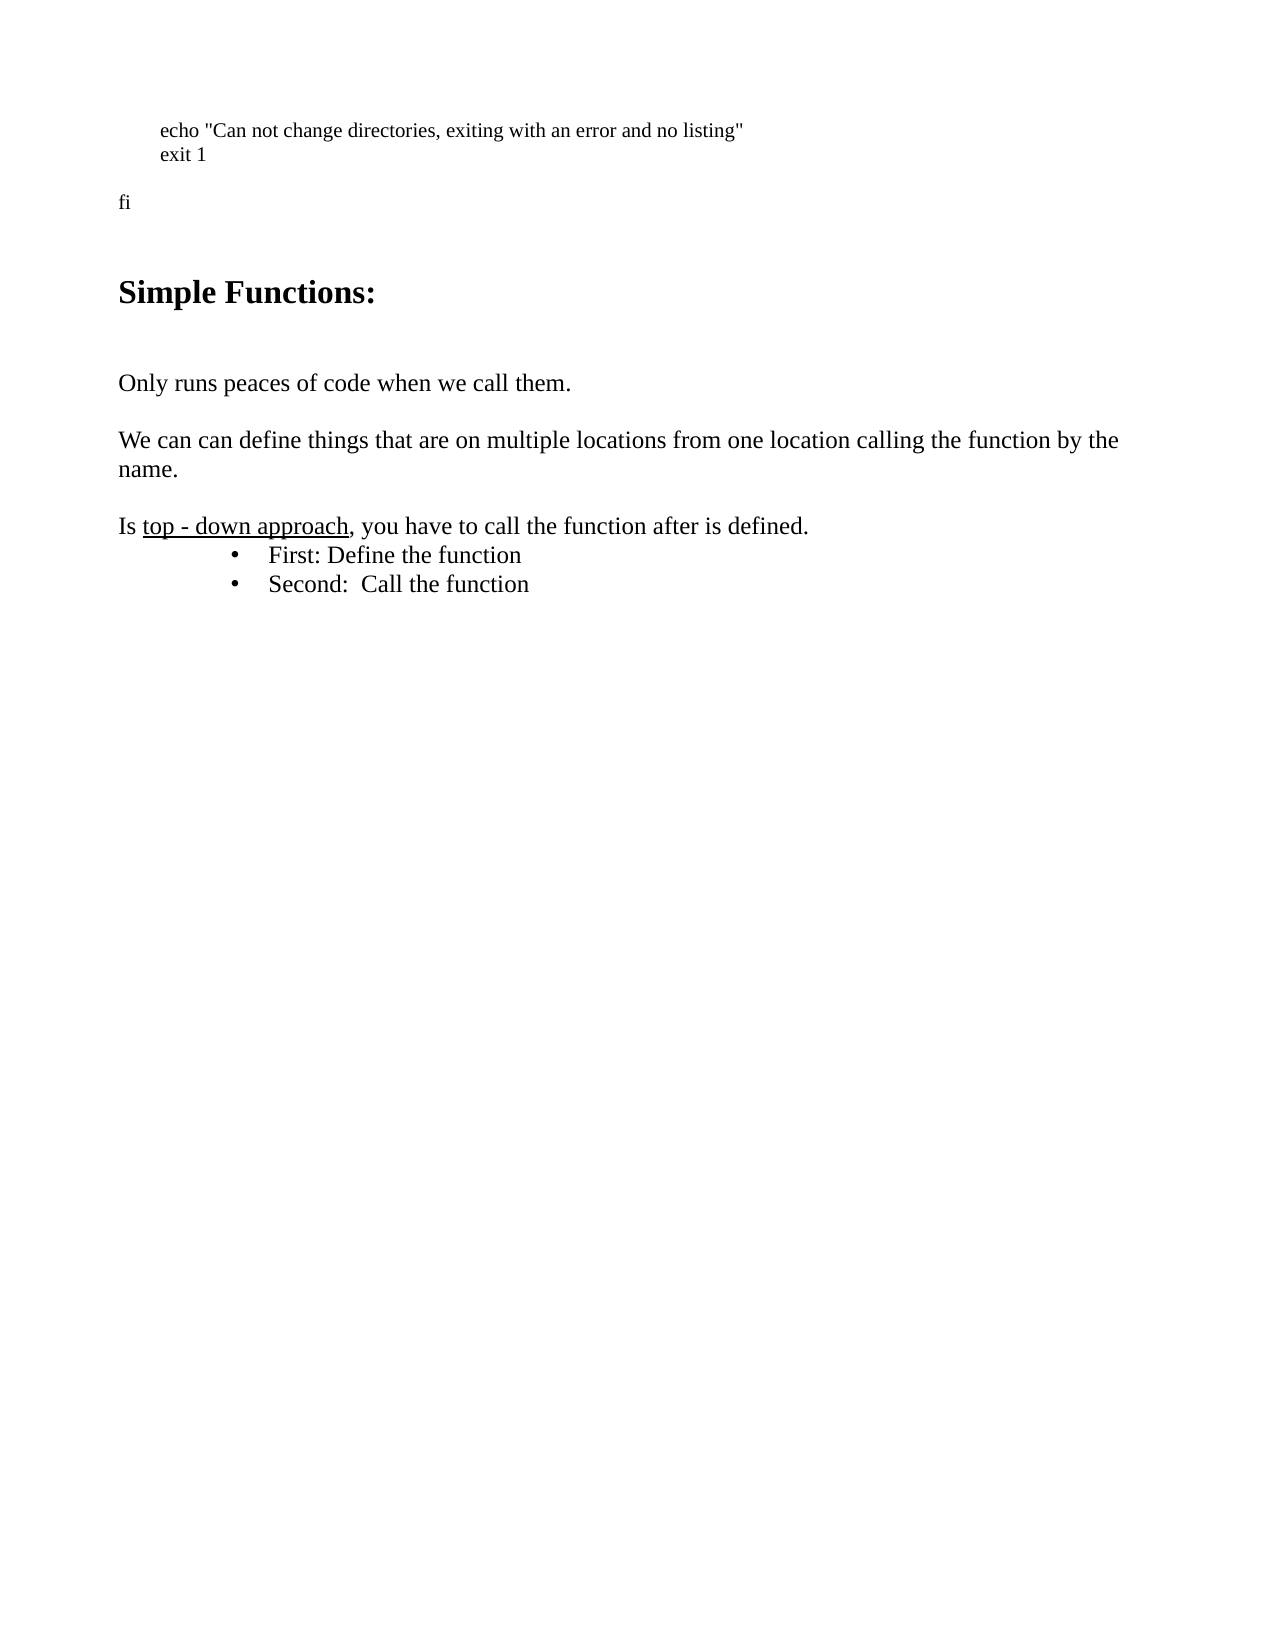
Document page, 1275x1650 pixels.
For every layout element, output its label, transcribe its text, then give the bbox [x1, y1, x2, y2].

text Is top - down approach, you have to call the function after is defined. [118, 511, 1157, 540]
text We can can define things that are on multiple locations from one location calling the function by the name. [118, 425, 1157, 483]
list First: Define the function [231, 540, 1157, 569]
text exit 1 [118, 142, 1157, 166]
text echo "Can not change directories, exiting with an error and no listing" [118, 118, 1157, 142]
text fi [118, 190, 1157, 214]
list Second: Call the function [231, 569, 1157, 598]
text Simple Functions: [118, 272, 1157, 310]
text Only runs peaces of code when we call them. [118, 368, 1157, 396]
